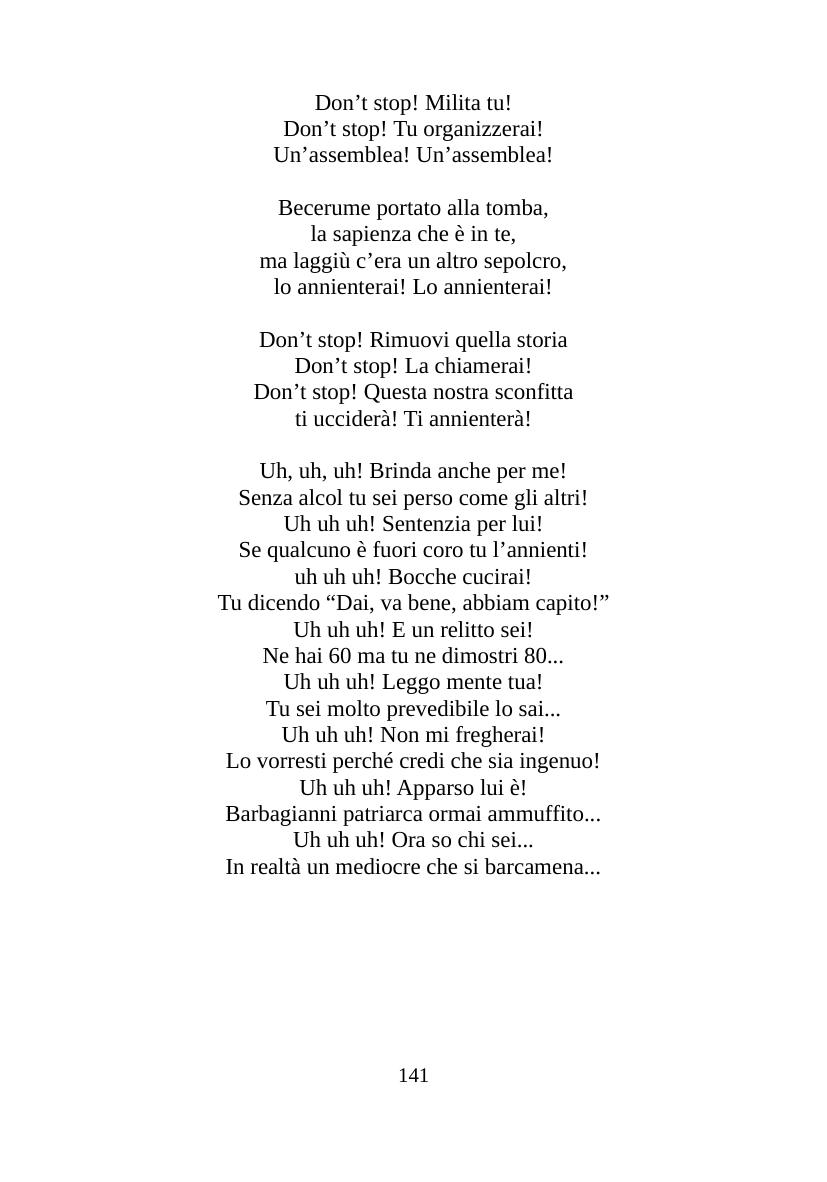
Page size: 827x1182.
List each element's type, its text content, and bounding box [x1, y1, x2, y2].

text ti ucciderà! Ti annienterà! [88, 405, 738, 431]
text Uh uh uh! Ora so chi sei... [88, 826, 738, 853]
text Uh uh uh! Apparso lui è! [88, 774, 738, 800]
text Don’t stop! Milita tu! [88, 88, 738, 115]
text Se qualcuno è fuori coro tu l’annienti! [88, 537, 738, 563]
text uh uh uh! Bocche cucirai! [88, 563, 738, 589]
text Don’t stop! Questa nostra sconfitta [88, 378, 738, 405]
text Tu dicendo “Dai, va bene, abbiam capito!” [88, 589, 738, 616]
text Don’t stop! Rimuovi quella storia [88, 326, 738, 352]
text Ne hai 60 ma tu ne dimostri 80... [88, 642, 738, 668]
text Uh uh uh! Leggo mente tua! [88, 668, 738, 695]
text Lo vorresti perché credi che sia ingenuo! [88, 747, 738, 774]
text Barbagianni patriarca ormai ammuffito... [88, 800, 738, 826]
text la sapienza che è in te, [88, 220, 738, 247]
text In realtà un mediocre che si barcamena... [88, 853, 738, 879]
text Tu sei molto prevedibile lo sai... [88, 695, 738, 721]
text Senza alcol tu sei perso come gli altri! [88, 484, 738, 510]
text Don’t stop! La chiamerai! [88, 352, 738, 378]
text Don’t stop! Tu organizzerai! [88, 115, 738, 141]
text Un’assemblea! Un’assemblea! [88, 141, 738, 168]
text Uh uh uh! Sentenzia per lui! [88, 510, 738, 537]
text Uh uh uh! E un relitto sei! [88, 616, 738, 642]
text Uh uh uh! Non mi fregherai! [88, 721, 738, 747]
text ma laggiù c’era un altro sepolcro, [88, 247, 738, 273]
text Uh, uh, uh! Brinda anche per me! [88, 457, 738, 484]
text Becerume portato alla tomba, [88, 194, 738, 220]
text lo annienterai! Lo annienterai! [88, 273, 738, 299]
